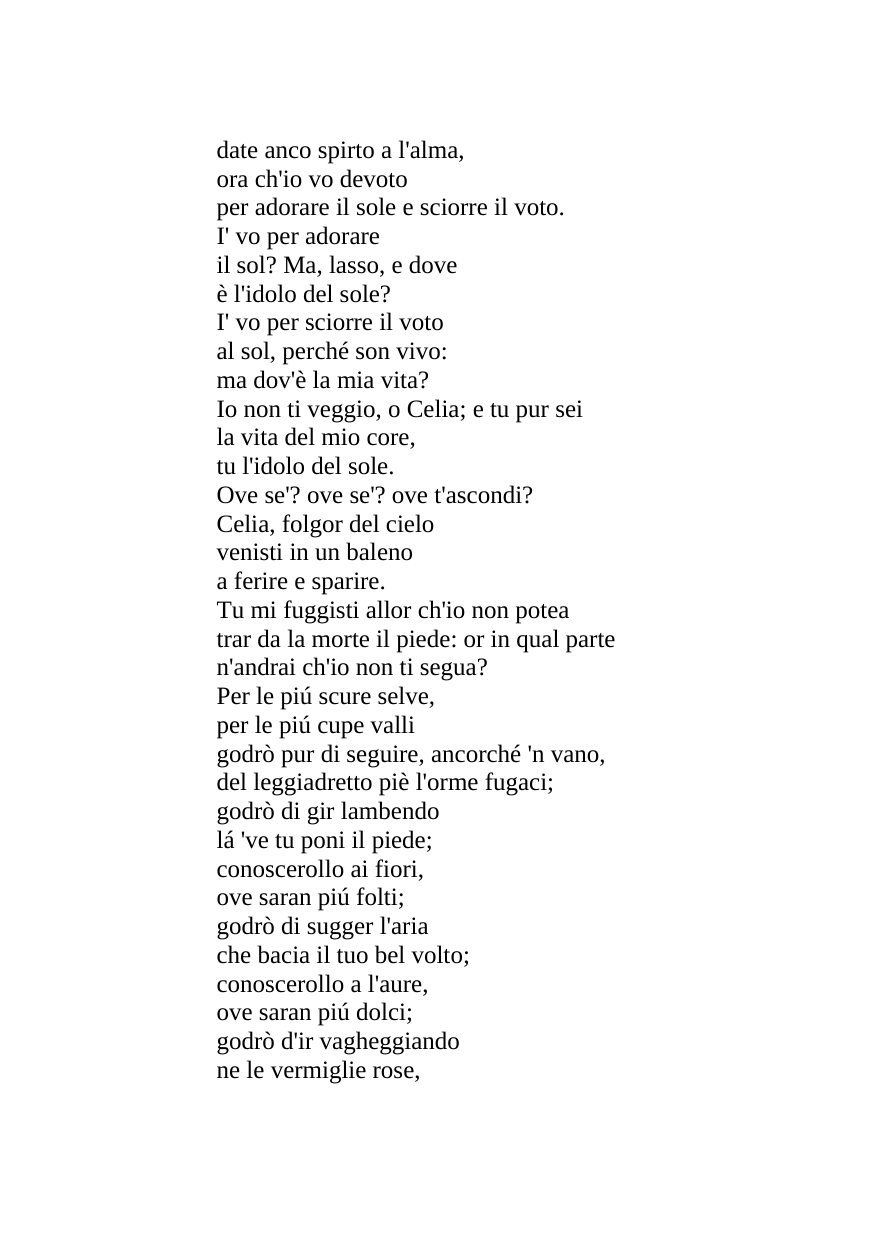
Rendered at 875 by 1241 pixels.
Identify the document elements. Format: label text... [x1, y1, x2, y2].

table_header date anco spirto a l'alma, ora ch'io vo devoto per adorare il sole e sciorre il voto. I' vo per adorare il sol? Ma, lasso, e dove è l'idolo del sole? I' vo per sciorre il voto al sol, perché son vivo: ma dov'è la mia vita? Io non ti veggio, o Celia; e tu pur sei la vita del mio core, tu l'idolo del sole. Ove se'? ove se'? ove t'ascondi? Celia, folgor del cielo venisti in un baleno a ferire e sparire. Tu mi fuggisti allor ch'io non potea trar da la morte il piede: or in qual parte n'andrai ch'io non ti segua? Per le piú scure selve, per le piú cupe valli godrò pur di seguire, ancorché 'n vano, del leggiadretto piè l'orme fugaci; godrò di gir lambendo lá 've tu poni il piede; conoscerollo ai fiori, ove saran piú folti; godrò di sugger l'aria che bacia il tuo bel volto; conoscerollo a l'aure, ove saran piú dolci; godrò d'ir vagheggiando ne le vermiglie rose, [209, 135, 768, 1084]
table_header [106, 135, 209, 1084]
